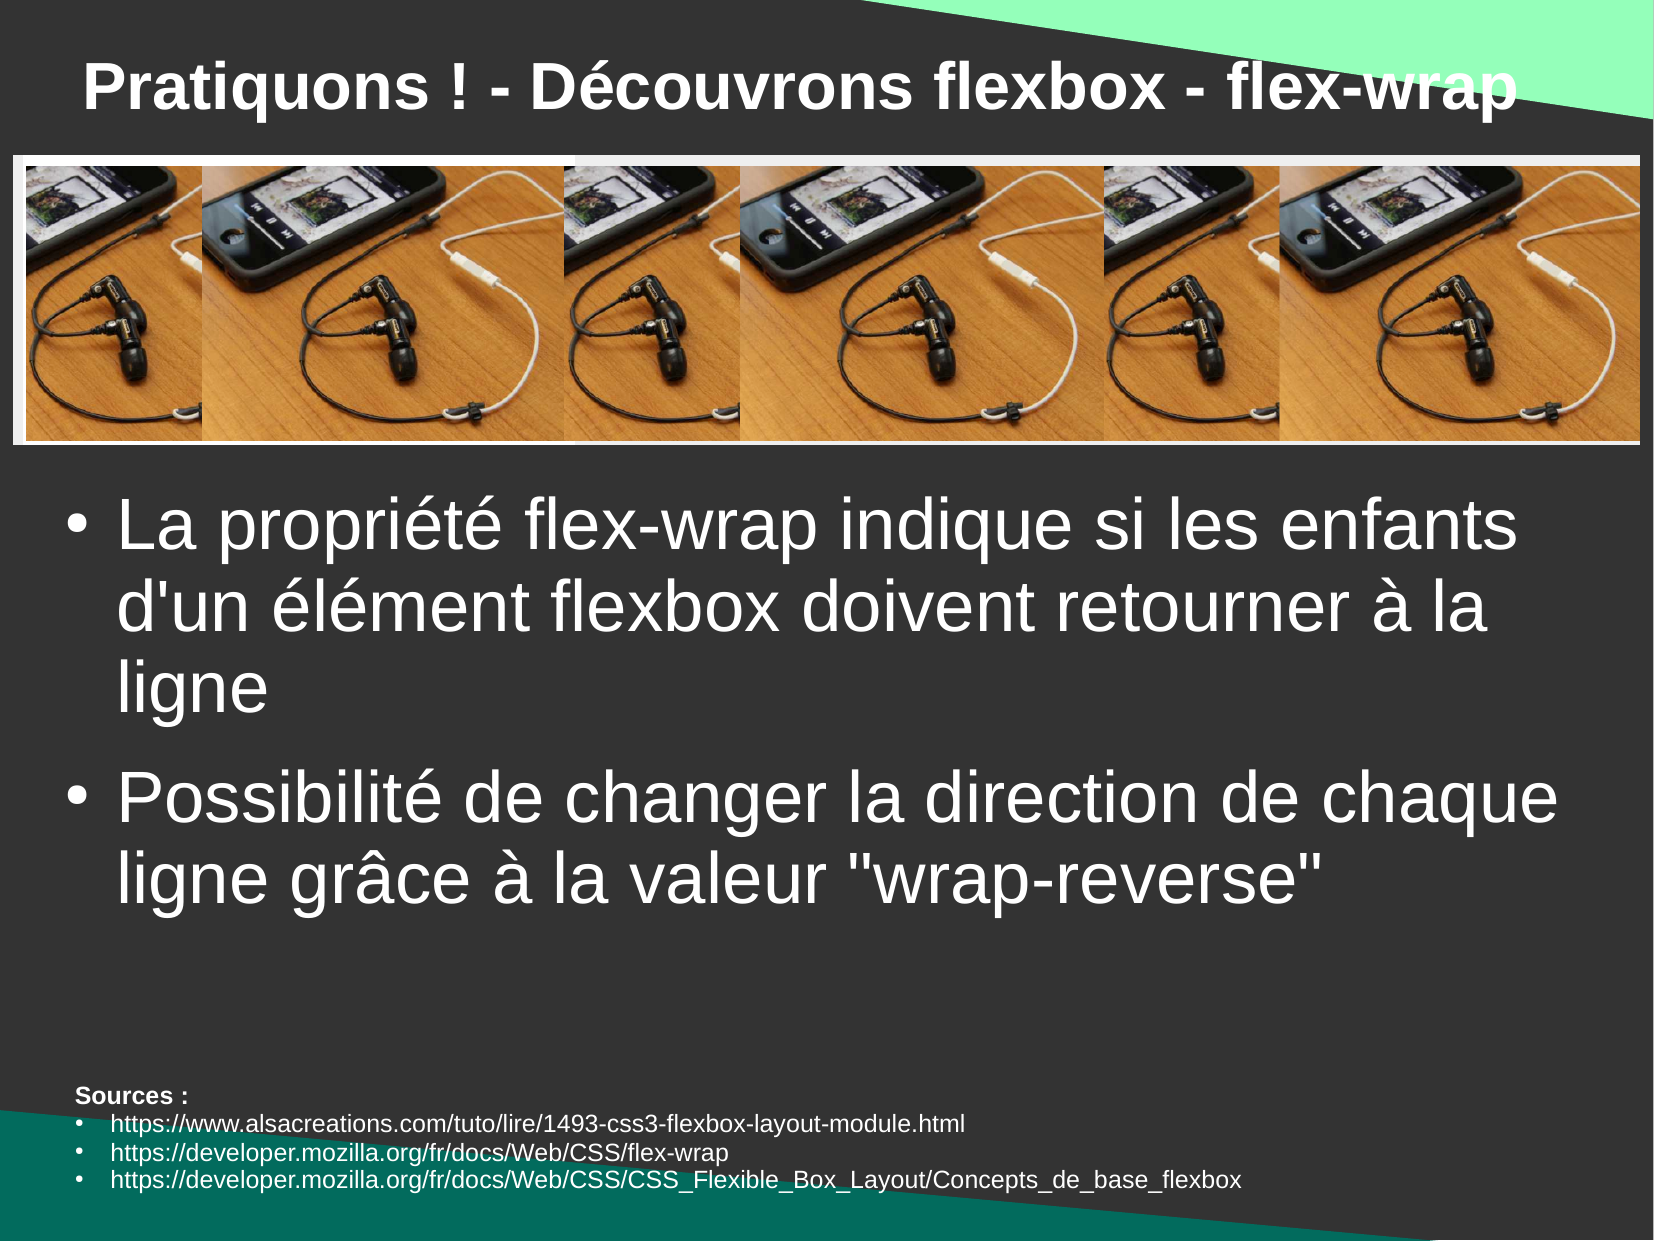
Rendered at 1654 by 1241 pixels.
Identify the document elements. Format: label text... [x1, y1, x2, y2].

list La propriété flex-wrap indique si les enfants d'un élément flexbox doivent retourner à la ligne Possibilité de changer la direction de chaque ligne grâce à la valeur "wrap-reverse" [47, 484, 1571, 945]
text_box Sources : https://www.alsacreations.com/tuto/lire/1493-css3-flexbox-layout-module.html https://developer.mozilla.org/fr/docs/Web/CSS/flex-wrap https://developer.mozilla.org/fr/docs/Web/CSS/CSS_Flexible_Box_Layout/Concepts_de_base_flexbox [60, 1074, 1546, 1241]
picture [13, 155, 1640, 445]
text_box [860, 0, 1654, 120]
title Pratiquons ! - Découvrons flexbox - flex-wrap [82, 49, 1630, 142]
